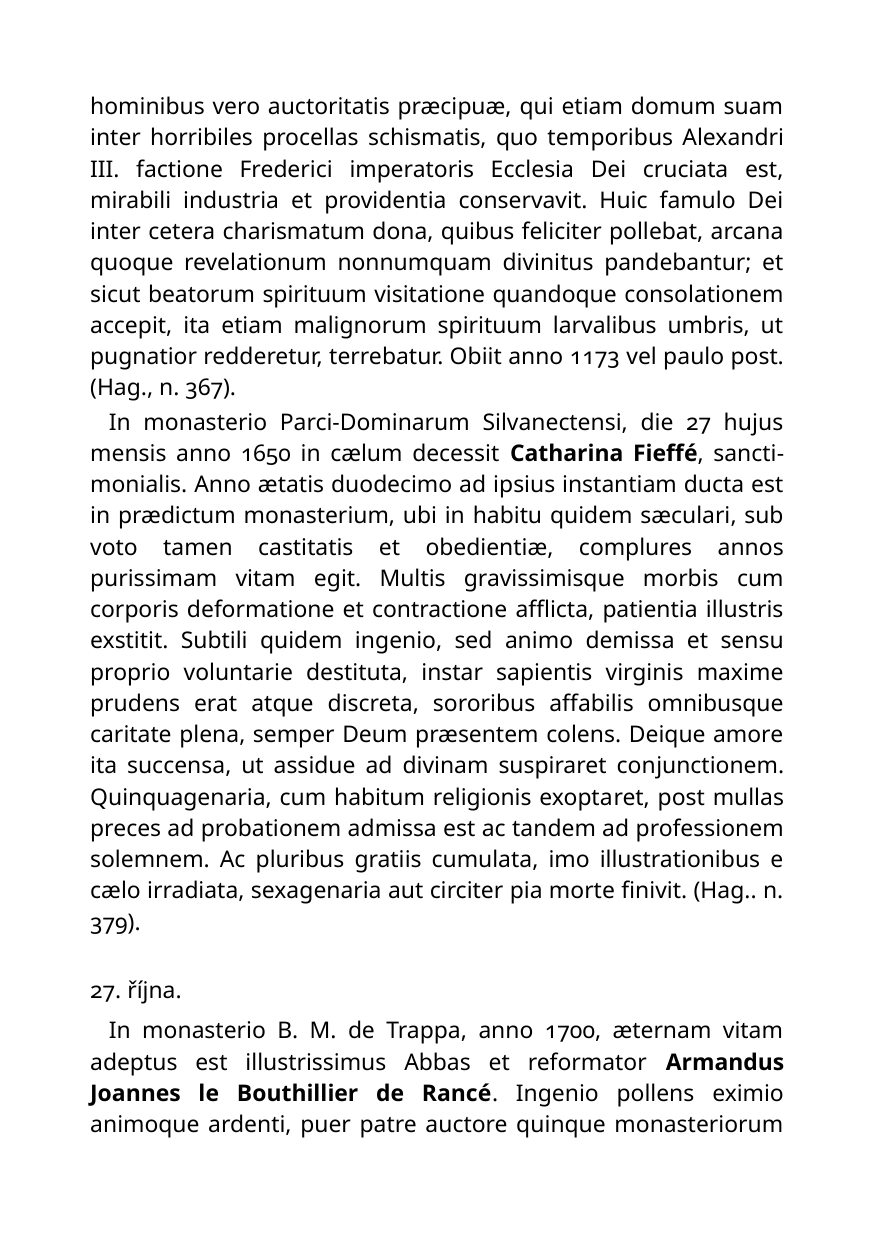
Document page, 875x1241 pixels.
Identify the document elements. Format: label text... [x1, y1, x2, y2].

text In monasterio B. M. de Trappa, anno 1700, æternam vitam adeptus est illustrissimus Abbas et reformator Armandus Joannes le Bouthillier de Rancé. Ingenio pollens eximio animoque ardenti, puer patre auctore quinque monasteriorum [90, 1014, 784, 1139]
text 27. října. [90, 974, 784, 1005]
text In monasterio Parci-Dominarum Silvanectensi, die 27 hujus mensis anno 1650 in cælum decessit Catharina Fieffé, sancti­monialis. Anno ætatis duodecimo ad ipsius instantiam ducta est in prædictum monasterium, ubi in habitu quidem sæculari, sub voto tamen castitatis et obedientiæ, complures annos purissimam vitam egit. Multis gravissimisque morbis cum corporis deformatione et contractione afflicta, patientia illustris exstitit. Subtili quidem ingenio, sed animo demissa et sensu proprio voluntarie destituta, instar sapientis virginis maxime prudens erat atque discreta, sororibus affabilis omnibusque caritate plena, semper Deum præsentem colens. Deique amore ita succensa, ut assidue ad divinam suspiraret con­junctionem. Quinquagenaria, cum habitum religionis exopta­ret, post mullas preces ad probationem admissa est ac tandem ad professionem solemnem. Ac pluribus gratiis cumulata, imo illustrationibus e cælo irradiata, sexagenaria aut circiter pia morte finivit. (Hag.. n. 379). [90, 406, 784, 937]
text hominibus vero auctoritatis præcipuæ, qui etiam domum suam inter horribiles procellas schismatis, quo tem­poribus Alexandri III. factione Frederici imperatoris Ecclesia Dei cruciata est, mirabili industria et providentia conservavit. Huic famulo Dei inter cetera charismatum dona, quibus feliciter pollebat, arcana quoque revelationum nonnumquam divinitus pandebantur; et sicut beatorum spirituum visitatione quandoque consolationem accepit, ita etiam malignorum spirituum larvalibus umbris, ut pugnatior redderetur, terre­batur. Obiit anno 1173 vel paulo post. (Hag., n. 367). [90, 90, 784, 402]
